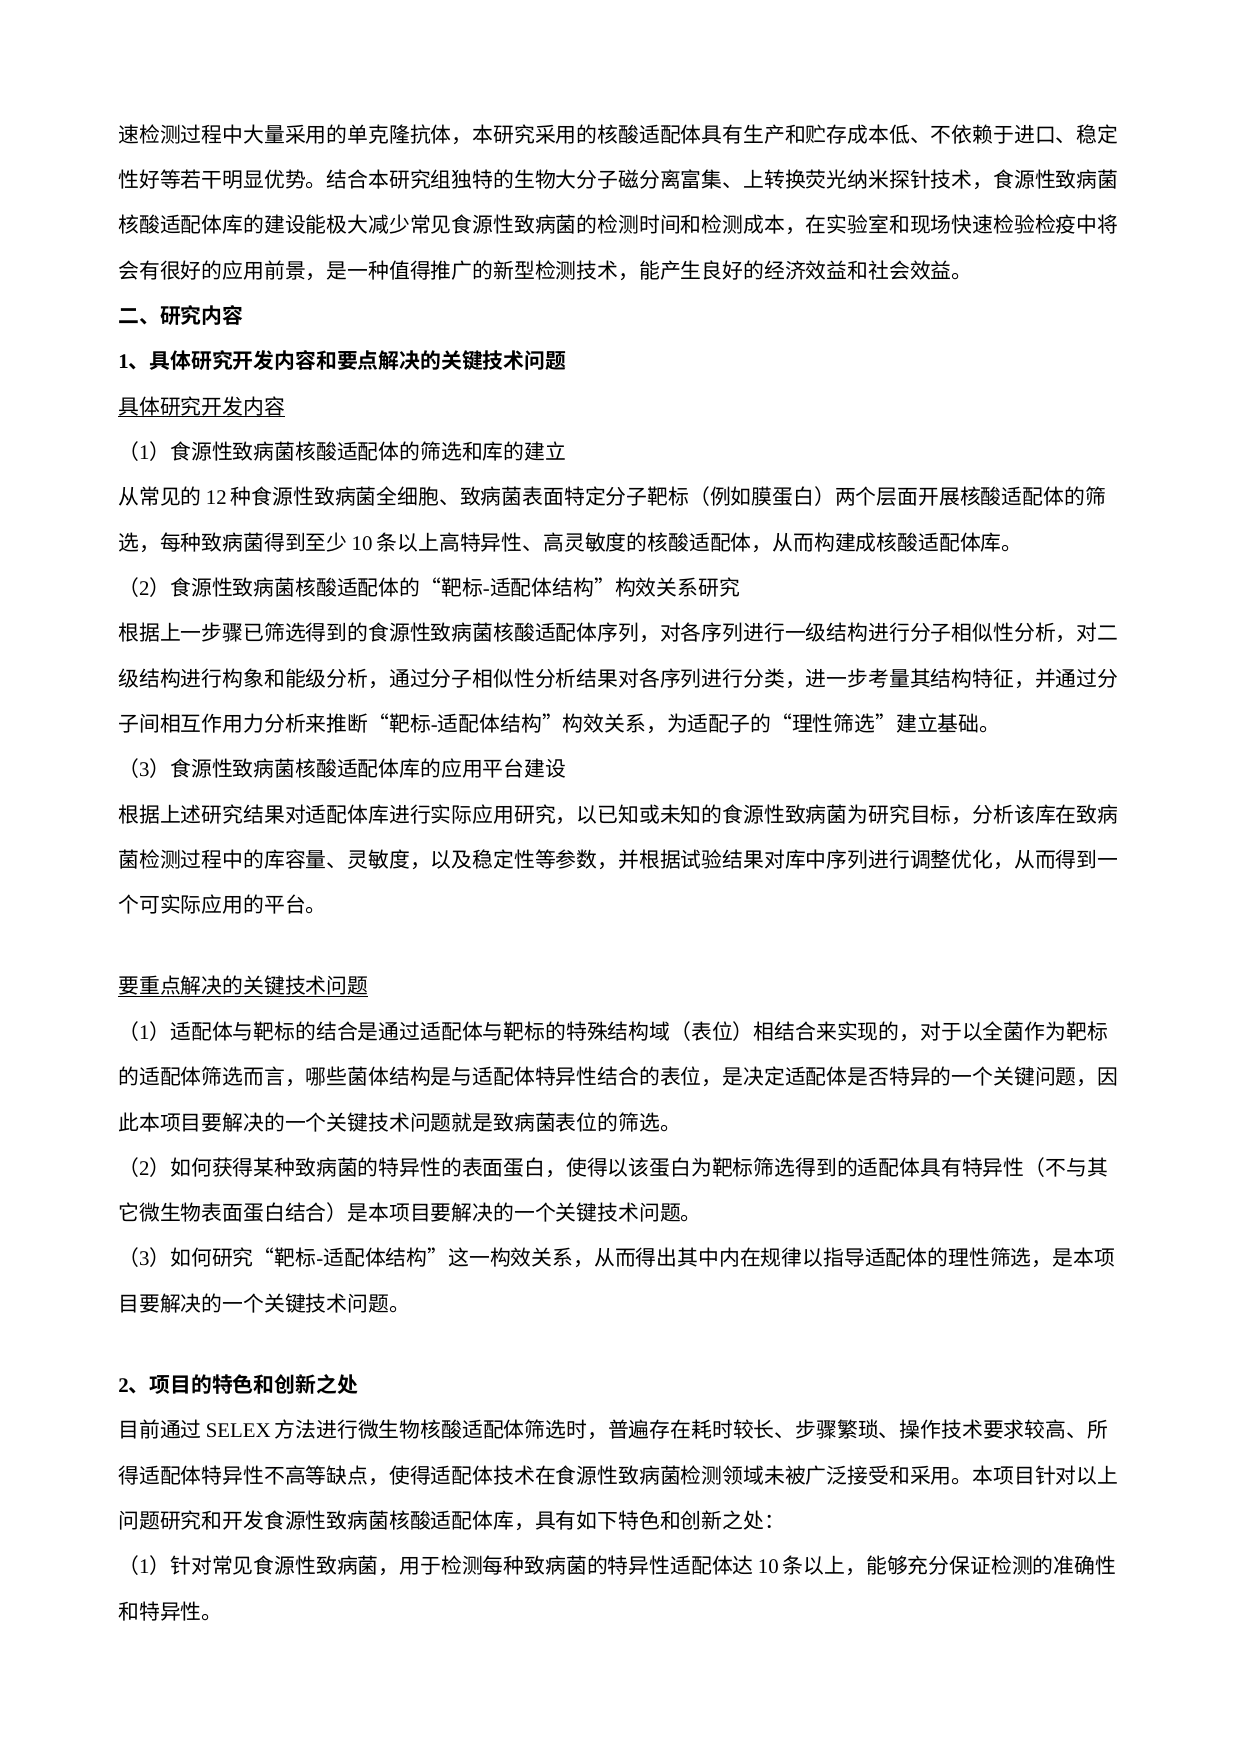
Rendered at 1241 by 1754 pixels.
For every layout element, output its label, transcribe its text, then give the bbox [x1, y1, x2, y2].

text 具体研究开发内容 [118, 390, 1122, 420]
text 1、具体研究开发内容和要点解决的关键技术问题 [118, 345, 1122, 375]
text （1）针对常见食源性致病菌，用于检测每种致病菌的特异性适配体达10条以上，能够充分保证检测的准确性和特异性。 [118, 1549, 1122, 1625]
text 要重点解决的关键技术问题 [118, 970, 1122, 1000]
text 根据上一步骤已筛选得到的食源性致病菌核酸适配体序列，对各序列进行一级结构进行分子相似性分析，对二级结构进行构象和能级分析，通过分子相似性分析结果对各序列进行分类，进一步考量其结构特征，并通过分子间相互作用力分析来推断“靶标-适配体结构”构效关系，为适配子的“理性筛选”建立基础。 [118, 617, 1122, 737]
text 2、项目的特色和创新之处 [118, 1368, 1122, 1398]
text （2）食源性致病菌核酸适配体的“靶标-适配体结构”构效关系研究 [118, 571, 1122, 601]
text 目前通过SELEX方法进行微生物核酸适配体筛选时，普遍存在耗时较长、步骤繁琐、操作技术要求较高、所得适配体特异性不高等缺点，使得适配体技术在食源性致病菌检测领域未被广泛接受和采用。本项目针对以上问题研究和开发食源性致病菌核酸适配体库，具有如下特色和创新之处： [118, 1414, 1122, 1534]
text 根据上述研究结果对适配体库进行实际应用研究，以已知或未知的食源性致病菌为研究目标，分析该库在致病菌检测过程中的库容量、灵敏度，以及稳定性等参数，并根据试验结果对库中序列进行调整优化，从而得到一个可实际应用的平台。 [118, 798, 1122, 919]
text （1）食源性致病菌核酸适配体的筛选和库的建立 [118, 435, 1122, 466]
text 从常见的12种食源性致病菌全细胞、致病菌表面特定分子靶标（例如膜蛋白）两个层面开展核酸适配体的筛选，每种致病菌得到至少10条以上高特异性、高灵敏度的核酸适配体，从而构建成核酸适配体库。 [118, 481, 1122, 556]
text （2）如何获得某种致病菌的特异性的表面蛋白，使得以该蛋白为靶标筛选得到的适配体具有特异性（不与其它微生物表面蛋白结合）是本项目要解决的一个关键技术问题。 [118, 1151, 1122, 1227]
text 速检测过程中大量采用的单克隆抗体，本研究采用的核酸适配体具有生产和贮存成本低、不依赖于进口、稳定性好等若干明显优势。结合本研究组独特的生物大分子磁分离富集、上转换荧光纳米探针技术，食源性致病菌核酸适配体库的建设能极大减少常见食源性致病菌的检测时间和检测成本，在实验室和现场快速检验检疫中将会有很好的应用前景，是一种值得推广的新型检测技术，能产生良好的经济效益和社会效益。 [118, 118, 1122, 284]
text （3）食源性致病菌核酸适配体库的应用平台建设 [118, 752, 1122, 783]
text （1）适配体与靶标的结合是通过适配体与靶标的特殊结构域（表位）相结合来实现的，对于以全菌作为靶标的适配体筛选而言，哪些菌体结构是与适配体特异性结合的表位，是决定适配体是否特异的一个关键问题，因此本项目要解决的一个关键技术问题就是致病菌表位的筛选。 [118, 1015, 1122, 1136]
text 二、研究内容 [118, 299, 1122, 329]
text （3）如何研究“靶标-适配体结构”这一构效关系，从而得出其中内在规律以指导适配体的理性筛选，是本项目要解决的一个关键技术问题。 [118, 1242, 1122, 1317]
